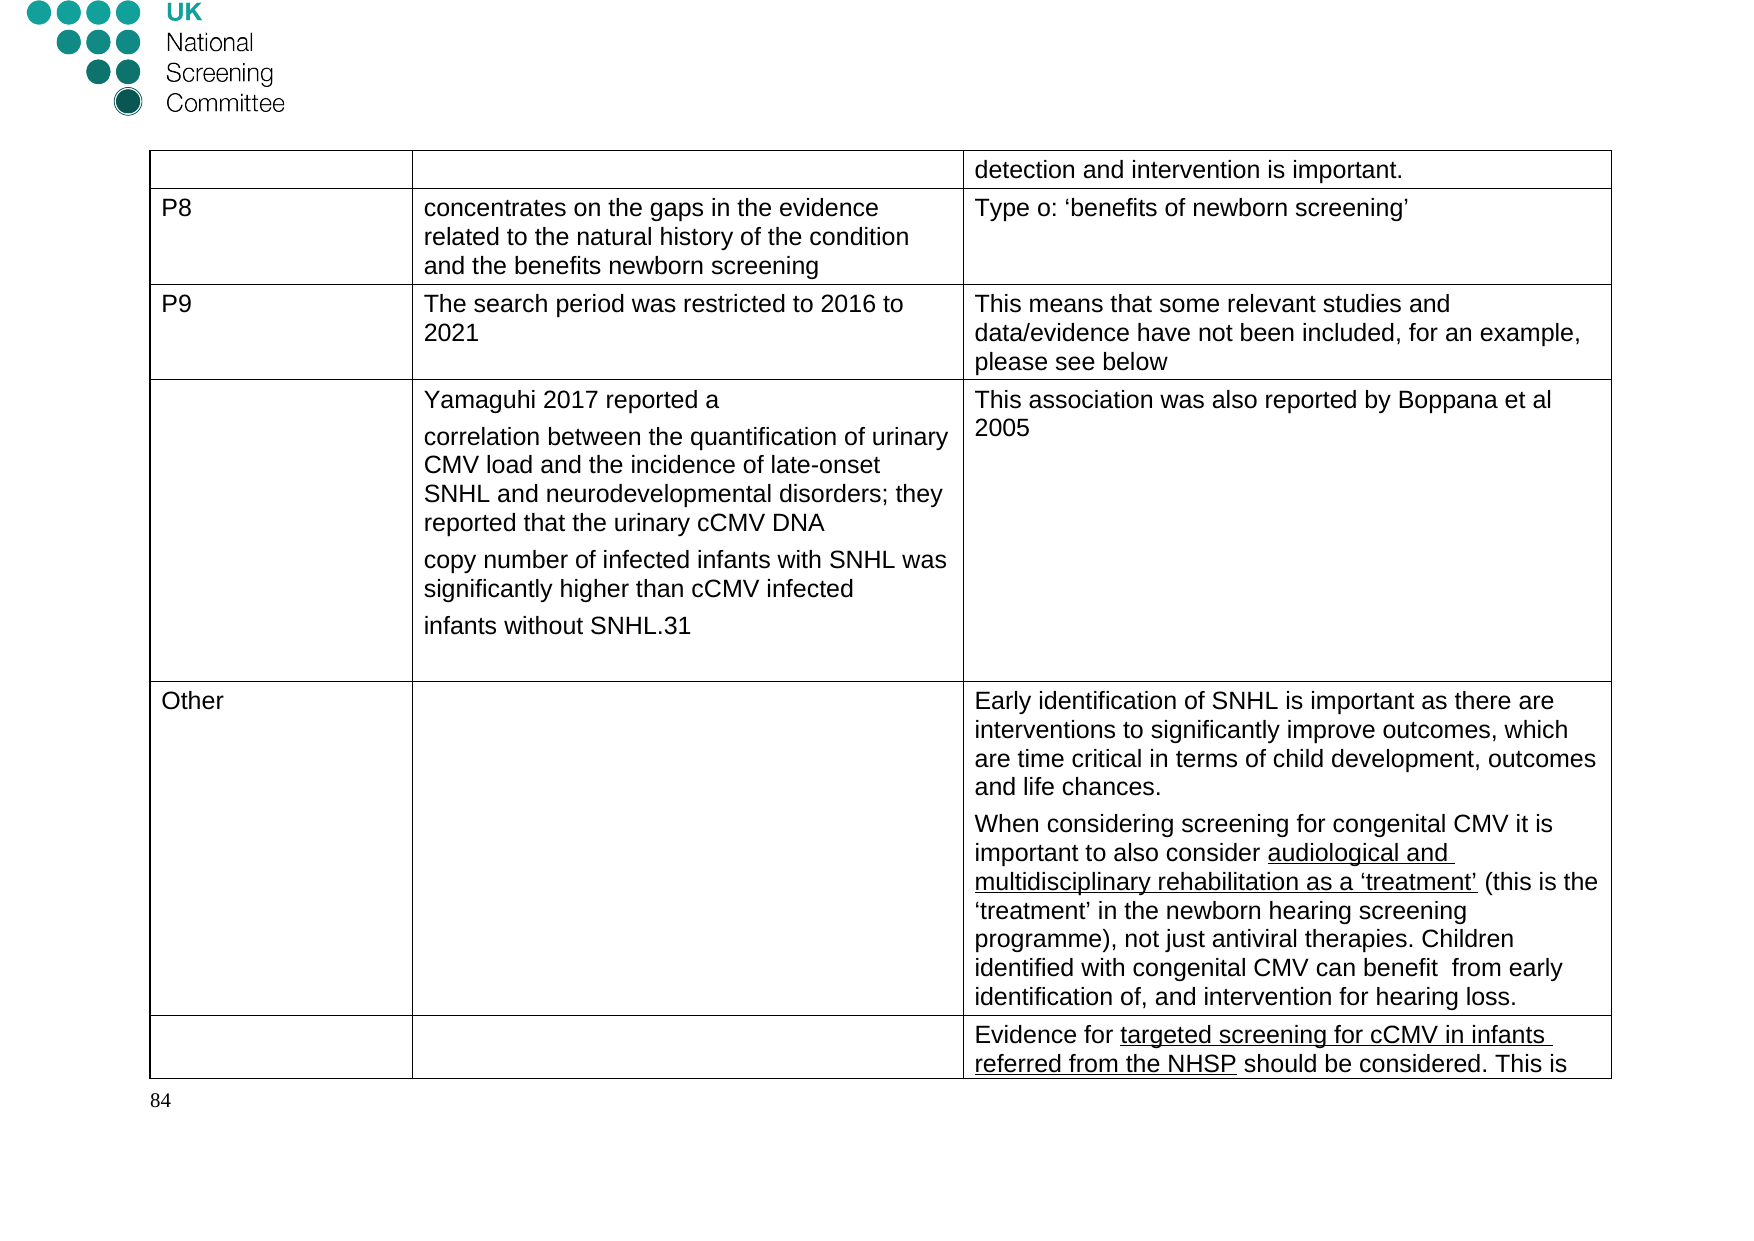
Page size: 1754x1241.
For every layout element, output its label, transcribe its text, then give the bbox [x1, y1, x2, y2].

table_cell [413, 682, 963, 1015]
table_cell This means that some relevant studies and data/evidence have not been included, for an example, please see below [964, 285, 1611, 379]
table_cell [151, 380, 412, 681]
table_cell detection and intervention is important. [964, 151, 1611, 188]
table_cell P9 [151, 285, 412, 379]
table_cell Early identification of SNHL is important as there are interventions to significantly improve outcomes, which are time critical in terms of child development, outcomes and life chances. When considering screening for congenital CMV it is important to also consider audiological and multidisciplinary rehabilitation as a ‘treatment’ (this is the ‘treatment’ in the newborn hearing screening programme), not just antiviral therapies. Children identified with congenital CMV can benefit from early identification of, and intervention for hearing loss. [964, 682, 1611, 1015]
table_cell Type o: ‘benefits of newborn screening’ [964, 189, 1611, 284]
table_cell [413, 1016, 963, 1077]
table_cell [151, 151, 412, 188]
table_cell concentrates on the gaps in the evidence related to the natural history of the condition and the benefits newborn screening [413, 189, 963, 284]
table_cell This association was also reported by Boppana et al 2005 [964, 380, 1611, 681]
table_cell [151, 1016, 412, 1077]
table_cell [413, 151, 963, 188]
table_cell The search period was restricted to 2016 to 2021 [413, 285, 963, 379]
table_cell Yamaguhi 2017 reported a correlation between the quantification of urinary CMV load and the incidence of late-onset SNHL and neurodevelopmental disorders; they reported that the urinary cCMV DNA copy number of infected infants with SNHL was significantly higher than cCMV infected infants without SNHL.31 [413, 380, 963, 681]
table_cell Evidence for targeted screening for cCMV in infants referred from the NHSP should be considered. This is [964, 1016, 1611, 1077]
table_cell P8 [151, 189, 412, 284]
table_cell Other [151, 682, 412, 1015]
